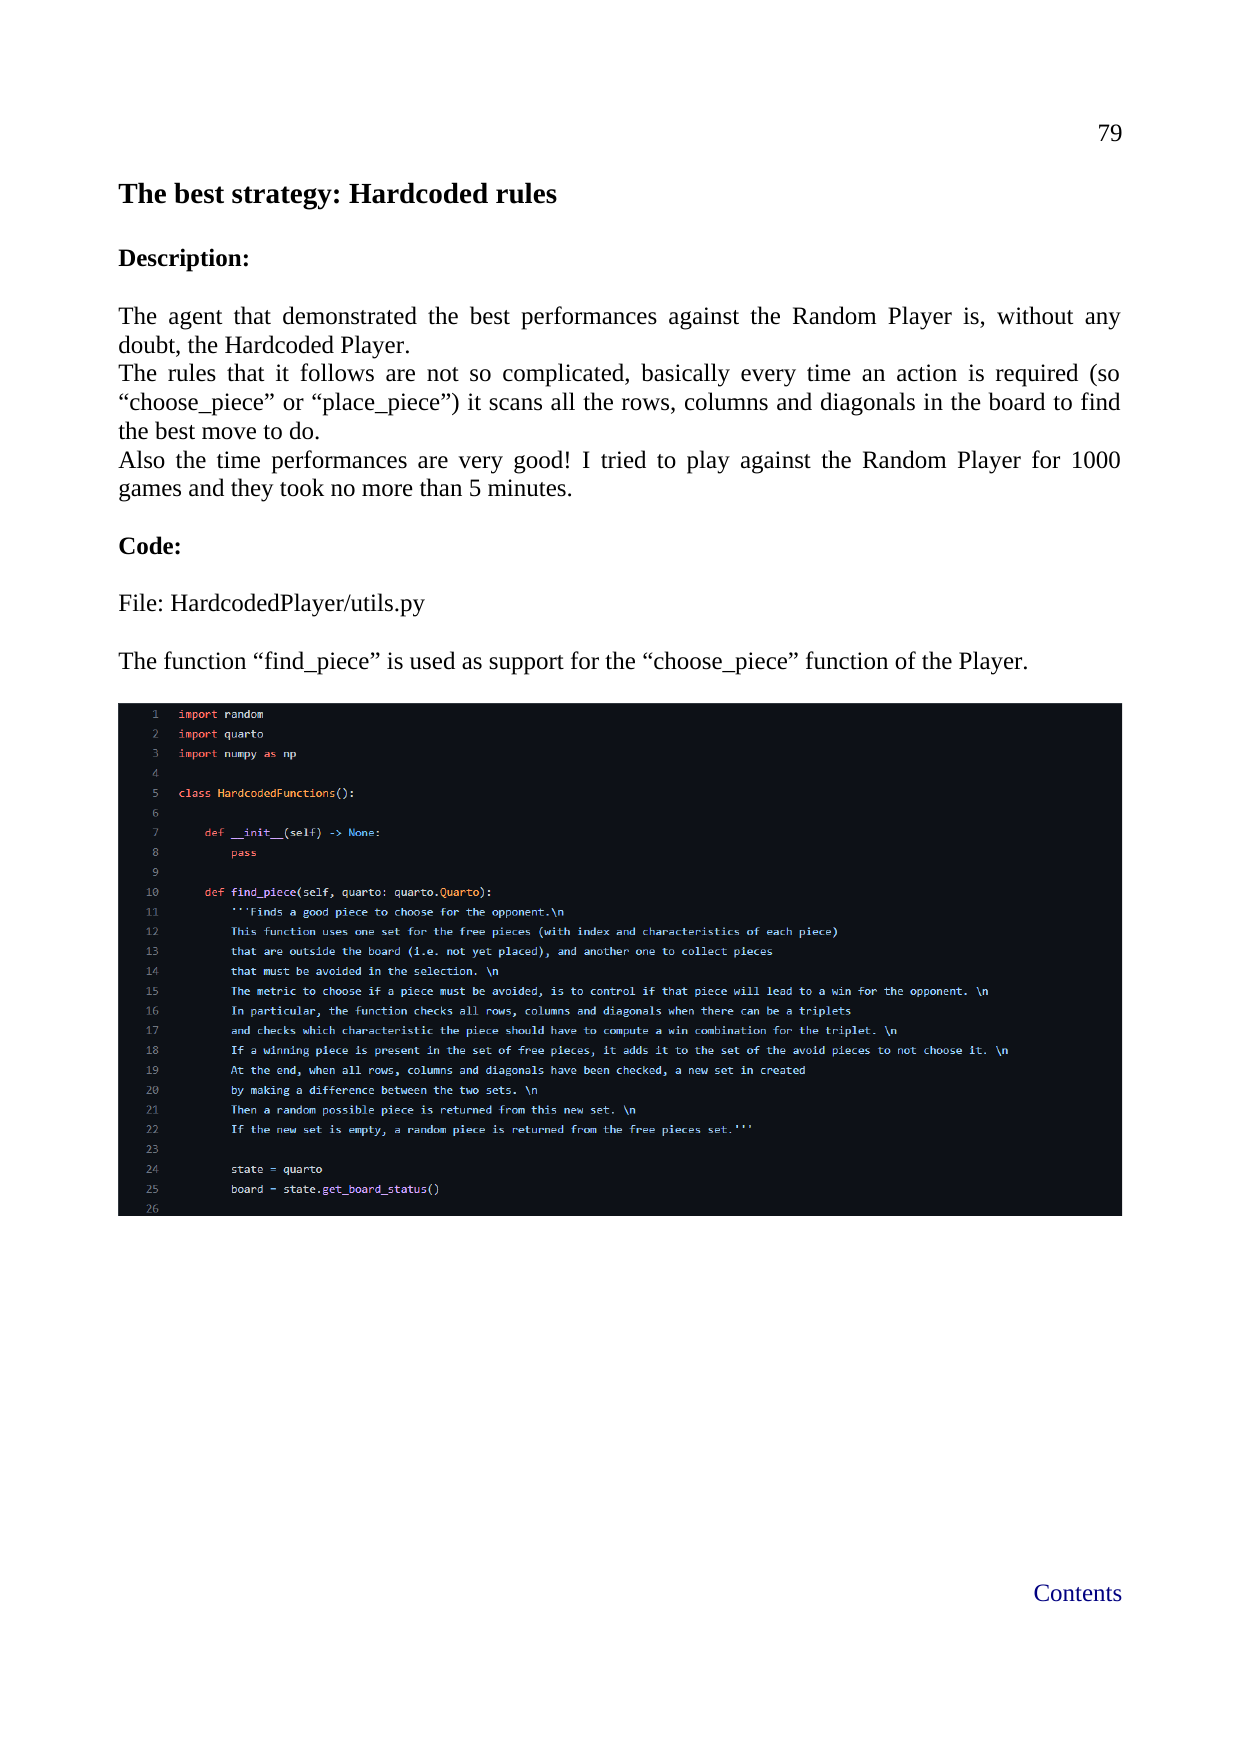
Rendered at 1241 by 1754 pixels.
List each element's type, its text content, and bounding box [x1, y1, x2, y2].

text Description: [118, 243, 1122, 272]
text File: HardcodedPlayer/utils.py [118, 588, 1122, 617]
text Code: [118, 531, 1122, 560]
text The best strategy: Hardcoded rules [118, 176, 1122, 210]
picture [118, 703, 1123, 1216]
text The agent that demonstrated the best performances against the Random Player is, without any doubt, the Hardcoded Player. [118, 301, 1122, 358]
text The rules that it follows are not so complicated, basically every time an action is required (so “choose_piece” or “place_piece”) it scans all the rows, columns and diagonals in the board to find the best move to do. [118, 358, 1122, 445]
text Also the time performances are very good! I tried to play against the Random Player for 1000 games and they took no more than 5 minutes. [118, 445, 1122, 502]
text The function “find_piece” is used as support for the “choose_piece” function of the Player. [118, 646, 1122, 675]
